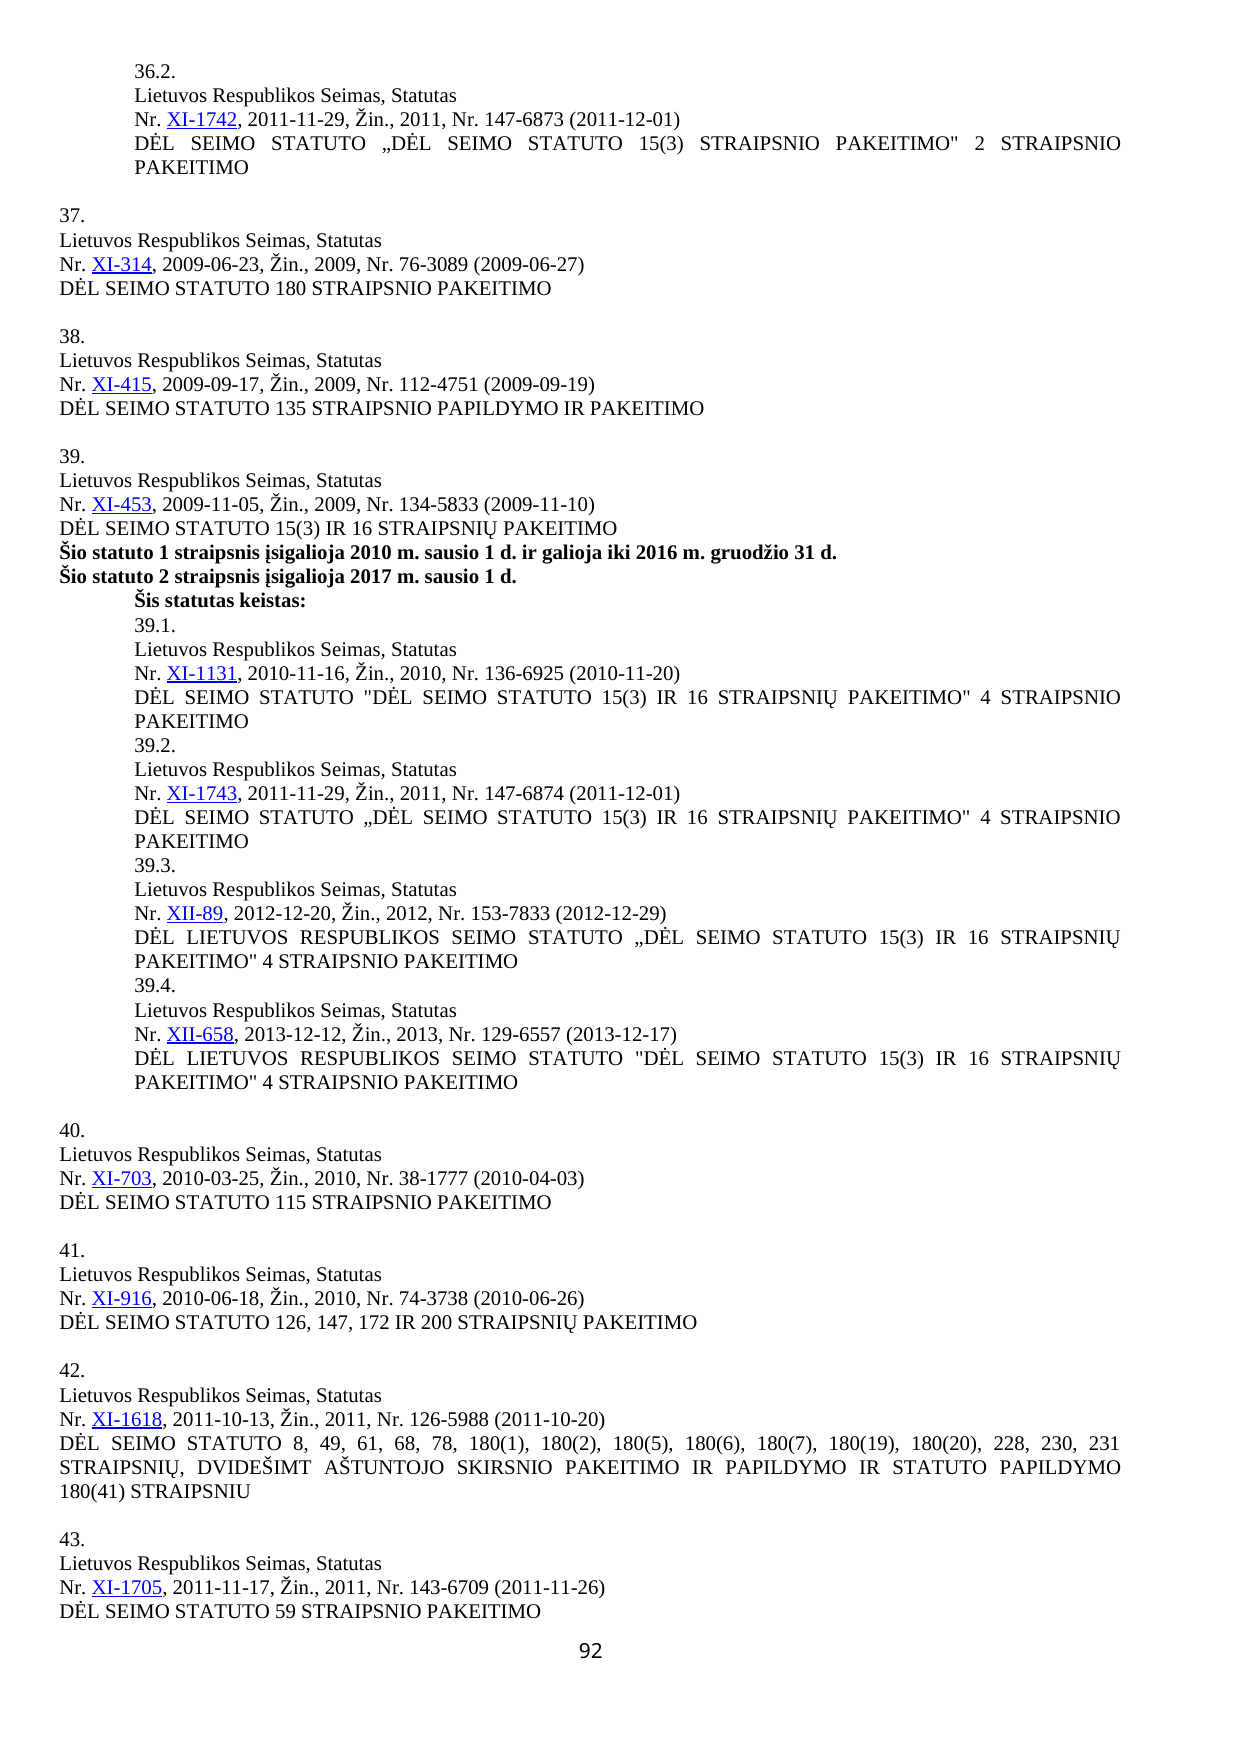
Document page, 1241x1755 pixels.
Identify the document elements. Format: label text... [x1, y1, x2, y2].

text DĖL LIETUVOS RESPUBLIKOS SEIMO STATUTO „DĖL SEIMO STATUTO 15(3) IR 16 STRAIPSNIŲ PAKEITIMO" 4 STRAIPSNIO PAKEITIMO [134, 925, 1122, 973]
text Nr. XII-658, 2013-12-12, Žin., 2013, Nr. 129-6557 (2013-12-17) [59, 1022, 1122, 1046]
text Nr. XI-1618, 2011-10-13, Žin., 2011, Nr. 126-5988 (2011-10-20) [59, 1407, 1122, 1431]
text Lietuvos Respublikos Seimas, Statutas [59, 468, 1122, 492]
text Lietuvos Respublikos Seimas, Statutas [59, 83, 1122, 107]
text Šis statutas keistas: [59, 588, 1122, 612]
text DĖL SEIMO STATUTO „DĖL SEIMO STATUTO 15(3) STRAIPSNIO PAKEITIMO" 2 STRAIPSNIO PAKEITIMO [134, 131, 1122, 179]
text Nr. XI-314, 2009-06-23, Žin., 2009, Nr. 76-3089 (2009-06-27) [59, 252, 1122, 276]
text DĖL SEIMO STATUTO 115 STRAIPSNIO PAKEITIMO [59, 1190, 1122, 1214]
text Lietuvos Respublikos Seimas, Statutas [59, 637, 1122, 661]
text Lietuvos Respublikos Seimas, Statutas [59, 1382, 1122, 1407]
text Lietuvos Respublikos Seimas, Statutas [59, 1142, 1122, 1166]
text Lietuvos Respublikos Seimas, Statutas [59, 1262, 1122, 1286]
text 39. [59, 444, 1122, 468]
text Šio statuto 2 straipsnis įsigalioja 2017 m. sausio 1 d. [59, 564, 1122, 588]
text 39.4. [59, 973, 1122, 997]
text Lietuvos Respublikos Seimas, Statutas [59, 757, 1122, 781]
text Nr. XI-1131, 2010-11-16, Žin., 2010, Nr. 136-6925 (2010-11-20) [59, 661, 1122, 685]
text 43. [59, 1527, 1122, 1551]
text 39.2. [59, 733, 1122, 757]
text DĖL SEIMO STATUTO 15(3) IR 16 STRAIPSNIŲ PAKEITIMO [59, 516, 1122, 540]
text Nr. XI-703, 2010-03-25, Žin., 2010, Nr. 38-1777 (2010-04-03) [59, 1166, 1122, 1190]
text Šio statuto 1 straipsnis įsigalioja 2010 m. sausio 1 d. ir galioja iki 2016 m. gruodžio 31 d. [59, 540, 1122, 564]
text DĖL SEIMO STATUTO „DĖL SEIMO STATUTO 15(3) IR 16 STRAIPSNIŲ PAKEITIMO" 4 STRAIPSNIO PAKEITIMO [134, 805, 1122, 853]
text Nr. XI-453, 2009-11-05, Žin., 2009, Nr. 134-5833 (2009-11-10) [59, 492, 1122, 516]
text Lietuvos Respublikos Seimas, Statutas [59, 997, 1122, 1022]
text DĖL SEIMO STATUTO 8, 49, 61, 68, 78, 180(1), 180(2), 180(5), 180(6), 180(7), 180(19), 180(20), 228, 230, 231 STRAIPSNIŲ, DVIDEŠIMT AŠTUNTOJO SKIRSNIO PAKEITIMO IR PAPILDYMO IR STATUTO PAPILDYMO 180(41) STRAIPSNIU [59, 1431, 1122, 1503]
text 38. [59, 324, 1122, 348]
text Nr. XI-1742, 2011-11-29, Žin., 2011, Nr. 147-6873 (2011-12-01) [59, 107, 1122, 131]
text Lietuvos Respublikos Seimas, Statutas [59, 1551, 1122, 1575]
text Nr. XI-415, 2009-09-17, Žin., 2009, Nr. 112-4751 (2009-09-19) [59, 372, 1122, 396]
text 40. [59, 1118, 1122, 1142]
text 37. [59, 203, 1122, 227]
text 39.1. [59, 612, 1122, 637]
text Nr. XI-1705, 2011-11-17, Žin., 2011, Nr. 143-6709 (2011-11-26) [59, 1575, 1122, 1599]
text DĖL SEIMO STATUTO 59 STRAIPSNIO PAKEITIMO [59, 1599, 1122, 1623]
text 42. [59, 1358, 1122, 1382]
text DĖL SEIMO STATUTO 180 STRAIPSNIO PAKEITIMO [59, 276, 1122, 300]
text Nr. XII-89, 2012-12-20, Žin., 2012, Nr. 153-7833 (2012-12-29) [59, 901, 1122, 925]
text DĖL LIETUVOS RESPUBLIKOS SEIMO STATUTO "DĖL SEIMO STATUTO 15(3) IR 16 STRAIPSNIŲ PAKEITIMO" 4 STRAIPSNIO PAKEITIMO [134, 1046, 1122, 1094]
text Nr. XI-1743, 2011-11-29, Žin., 2011, Nr. 147-6874 (2011-12-01) [59, 781, 1122, 805]
text 39.3. [59, 853, 1122, 877]
text 41. [59, 1238, 1122, 1262]
text Lietuvos Respublikos Seimas, Statutas [59, 877, 1122, 901]
text Nr. XI-916, 2010-06-18, Žin., 2010, Nr. 74-3738 (2010-06-26) [59, 1286, 1122, 1310]
text Lietuvos Respublikos Seimas, Statutas [59, 348, 1122, 372]
text DĖL SEIMO STATUTO 135 STRAIPSNIO PAPILDYMO IR PAKEITIMO [59, 396, 1122, 420]
text Lietuvos Respublikos Seimas, Statutas [59, 227, 1122, 252]
text 36.2. [59, 59, 1122, 83]
text DĖL SEIMO STATUTO "DĖL SEIMO STATUTO 15(3) IR 16 STRAIPSNIŲ PAKEITIMO" 4 STRAIPSNIO PAKEITIMO [134, 685, 1122, 733]
text DĖL SEIMO STATUTO 126, 147, 172 IR 200 STRAIPSNIŲ PAKEITIMO [59, 1310, 1122, 1334]
